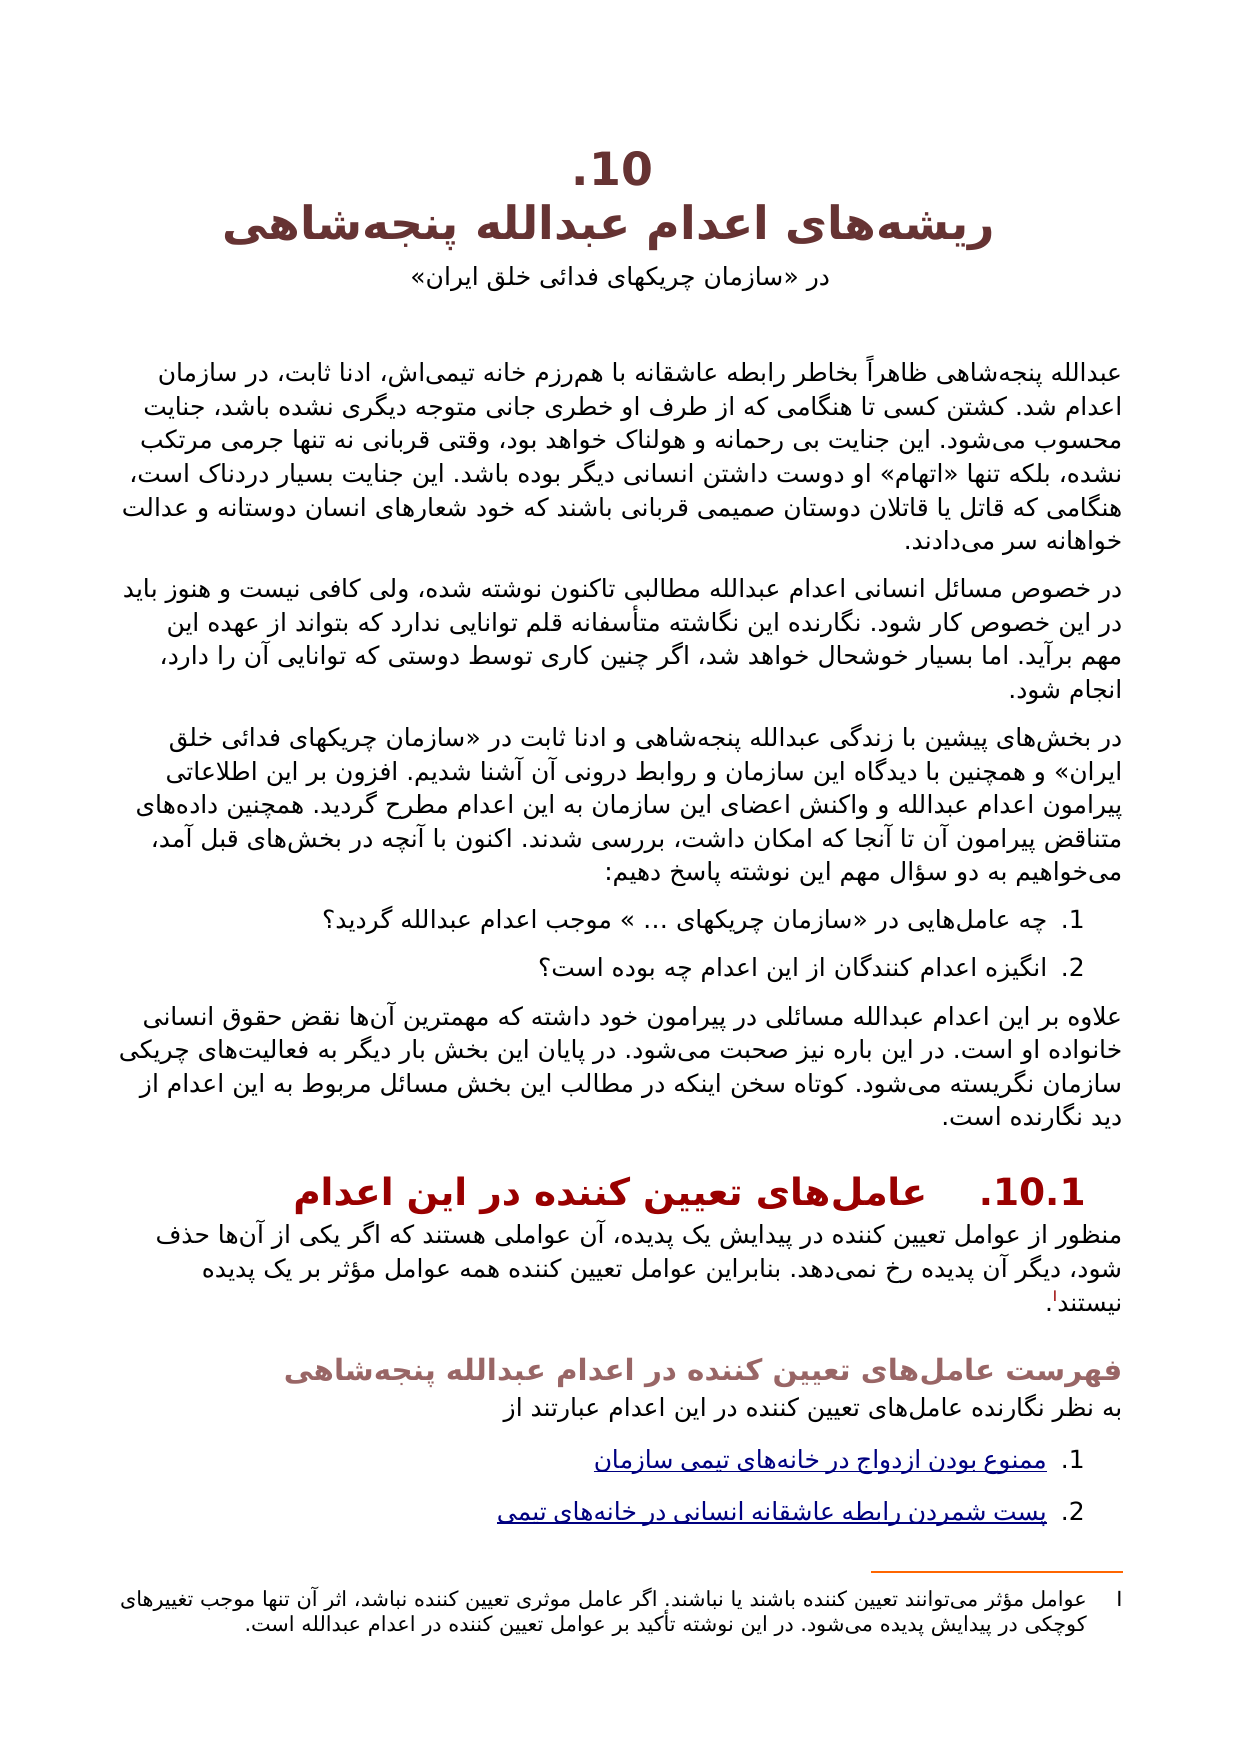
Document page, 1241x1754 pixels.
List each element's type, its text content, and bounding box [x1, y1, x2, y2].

text عوامل مؤثر می‌توانند تعیین کننده باشند یا نباشند. اگر عامل موثری تعیین کننده نباشد، اثر آن تنها موجب تغییرهای کوچکی در پیدایش پدیده می‌شود. در این نوشته تأکید بر عوامل تعیین کننده در اعدام عبدالله است. [118, 1587, 1122, 1636]
list پست شمردن رابطه عاشقانه انسانی در خانه‌های تیمی [118, 1493, 1084, 1527]
list چه عامل‌هایی در «سازمان چریکهای … » موجب اعدام عبدالله گردید؟ [118, 905, 1084, 934]
text به نظر نگارنده عامل‌های تعیین کننده در این اعدام عبارتند از [118, 1394, 1122, 1423]
subtitle ریشه‌های اعدام عبدالله پنجه‌شاهی [118, 143, 1122, 250]
subtitle فهرست عامل‌های تعیین کننده در اعدام عبدالله پنجه‌شاهی [118, 1353, 1122, 1388]
text در «سازمان چریکهای فدائی خلق ایران» [118, 262, 1122, 291]
text عبدالله پنجه‌شاهی ظاهراً بخاطر رابطه عاشقانه با هم‌رزم خانه تیمی‌اش، ادنا ثابت، در سازمان اعدام شد. کشتن کسی تا هنگامی که از طرف او خطری جانی متوجه دیگری نشده باشد، جنایت محسوب می‌شود. این جنایت بی رحمانه و هولناک خواهد بود، وقتی قربانی نه تنها جرمی مرتکب نشده، بلکه تنها «اتهام» او دوست داشتن انسانی دیگر بوده باشد. این جنایت بسیار دردناک است، هنگامی که قاتل یا قاتلان دوستان صمیمی قربانی باشند که خود شعارهای انسان دوستانه و عدالت خواهانه سر می‌دادند. [118, 358, 1122, 555]
text منظور از عوامل تعیین کننده در پیدایش یک پدیده، آن عواملی هستند که اگر یکی از آن‌ها حذف شود، دیگر آن پدیده رخ نمی‌دهد. بنابراین عوامل تعیین کننده همه عوامل مؤثر بر یک پدیده نیستند. [118, 1221, 1122, 1317]
list ممنوع بودن ازدواج در خانه‌های تیمی سازمان [118, 1442, 1084, 1476]
text علاوه بر این اعدام عبدالله مسائلی در پیرامون خود داشته که مهمترین آن‌ها نقض حقوق انسانی خانواده او است. در این باره نیز صحبت می‌شود. در پایان این بخش بار دیگر به فعالیت‌های چریکی سازمان نگریسته می‌شود. کوتاه سخن اینکه در مطالب این بخش مسائل مربوط به این اعدام از دید نگارنده است. [118, 1002, 1122, 1131]
list انگیزه اعدام کنندگان از این اعدام چه بوده است؟ [118, 953, 1084, 983]
text در بخش‌های پیشین با زندگی عبدالله پنجه‌شاهی و ادنا ثابت در «سازمان چریکهای فدائی خلق ایران» و همچنین با دیدگاه این سازمان و روابط درونی آن آشنا شدیم. افزون بر این اطلاعاتی پیرامون اعدام عبدالله و واکنش اعضای این سازمان به این اعدام مطرح گردید. همچنین داده‌های متناقض پیرامون آن تا آنجا که امکان داشت، بررسی شدند. اکنون با آنچه در بخش‌های قبل آمد، می‌خواهیم به دو سؤال مهم این نوشته پاسخ دهیم: [118, 723, 1122, 886]
text در خصوص مسائل انسانی اعدام عبدالله مطالبی تاکنون نوشته شده، ولی کافی نیست و هنوز باید در این خصوص کار شود. نگارنده این نگاشته متأسفانه قلم توانایی ندارد که بتواند از عهده این مهم برآید. اما بسیار خوشحال خواهد شد، اگر چنین کاری توسط دوستی که توانایی آن را دارد، انجام شود. [118, 574, 1122, 704]
subtitle عامل‌های تعیین کننده در این اعدام [118, 1171, 1098, 1215]
